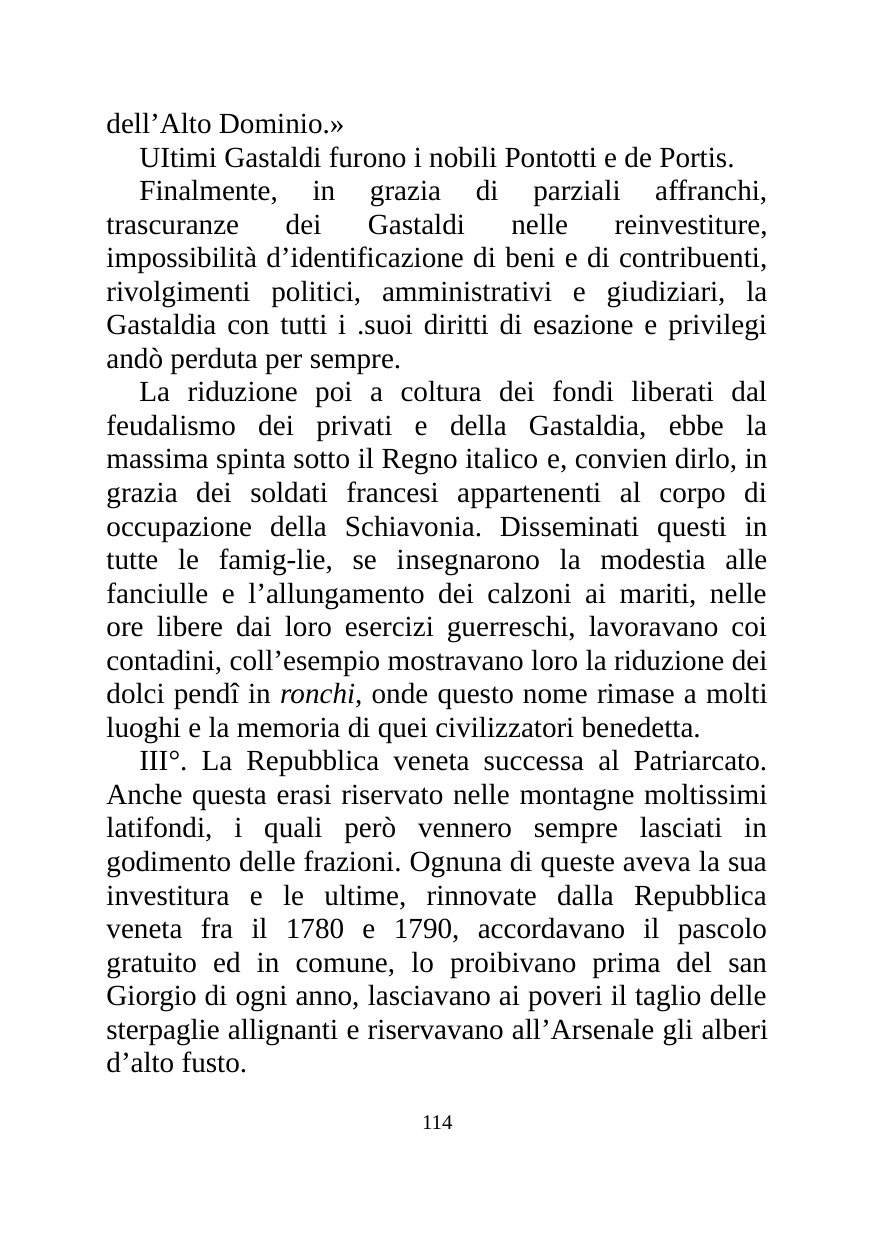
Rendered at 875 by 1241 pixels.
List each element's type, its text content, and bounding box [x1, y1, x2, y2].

text III°. La Repubblica veneta successa al Patriarcato. Anche questa erasi riservato nelle montagne moltissimi latifondi, i quali però vennero sempre lasciati in godimento delle frazioni. Ognuna di queste aveva la sua investitura e le ultime, rinnovate dalla Repubblica veneta fra il 1780 e 1790, accordavano il pascolo gratuito ed in comune, lo proibivano prima del san Giorgio di ogni anno, lasciavano ai poveri il taglio delle sterpaglie allignanti e riservavano all’Arsenale gli alberi d’alto fusto. [106, 743, 768, 1079]
text UItimi Gastaldi furono i nobili Pontotti e de Portis. [106, 140, 768, 173]
text dell’Alto Dominio.» [106, 106, 768, 140]
text La riduzione poi a coltura dei fondi liberati dal feudalismo dei privati e della Gastaldia, ebbe la massima spinta sotto il Regno italico e, convien dirlo, in grazia dei soldati francesi appartenenti al corpo di occupazione della Schiavonia. Disseminati questi in tutte le famig-lie, se insegnarono la modestia alle fanciulle e l’allungamento dei calzoni ai mariti, nelle ore libere dai loro esercizi guerreschi, lavoravano coi contadini, coll’esempio mostravano loro la riduzione dei dolci pendî in ronchi, onde questo nome rimase a molti luoghi e la memoria di quei civilizzatori benedetta. [106, 374, 768, 743]
text Finalmente, in grazia di parziali affranchi, trascuranze dei Gastaldi nelle reinvestiture, impossibilità d’identificazione di beni e di contribuenti, rivolgimenti politici, amministrativi e giudiziari, la Gastaldia con tutti i .suoi diritti di esazione e privilegi andò perduta per sempre. [106, 173, 768, 374]
